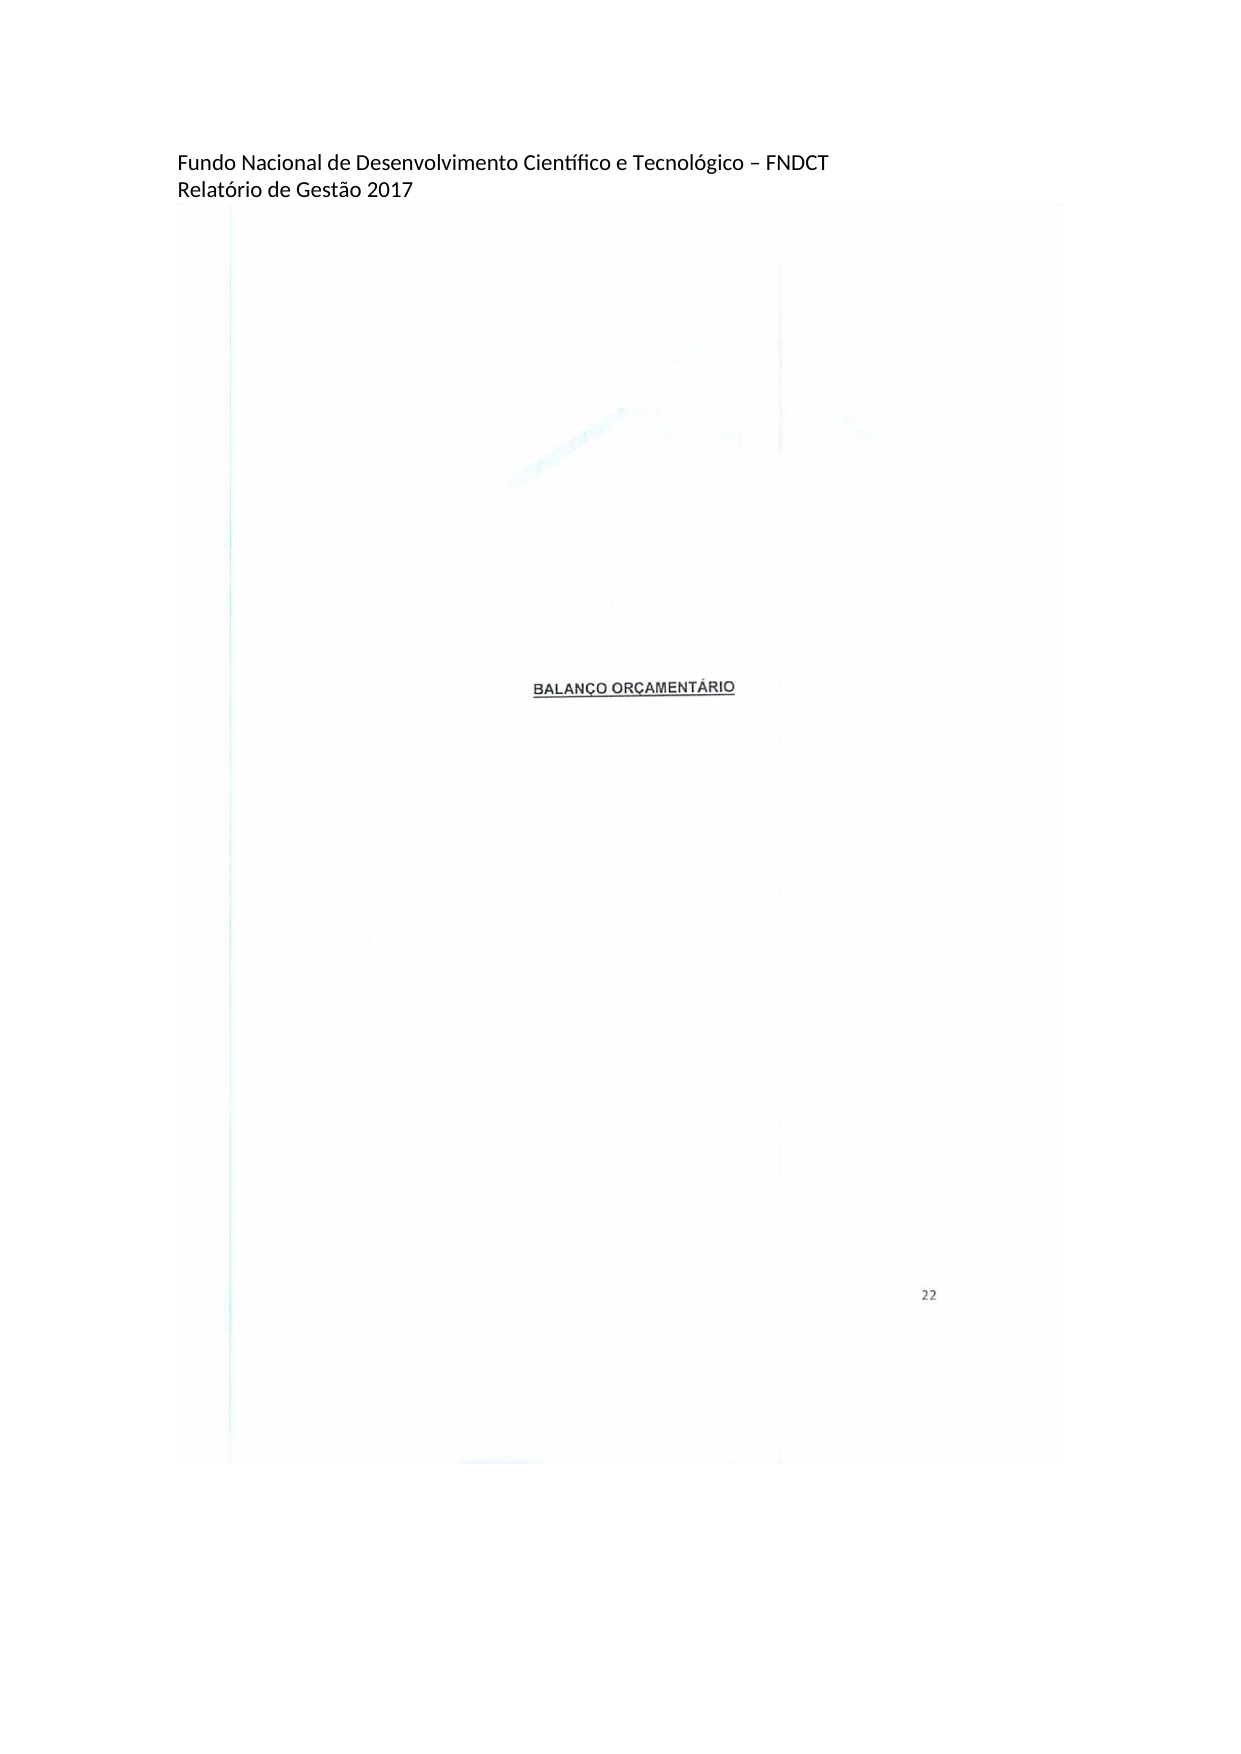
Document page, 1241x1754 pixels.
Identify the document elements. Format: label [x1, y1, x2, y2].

picture [177, 203, 1063, 1464]
